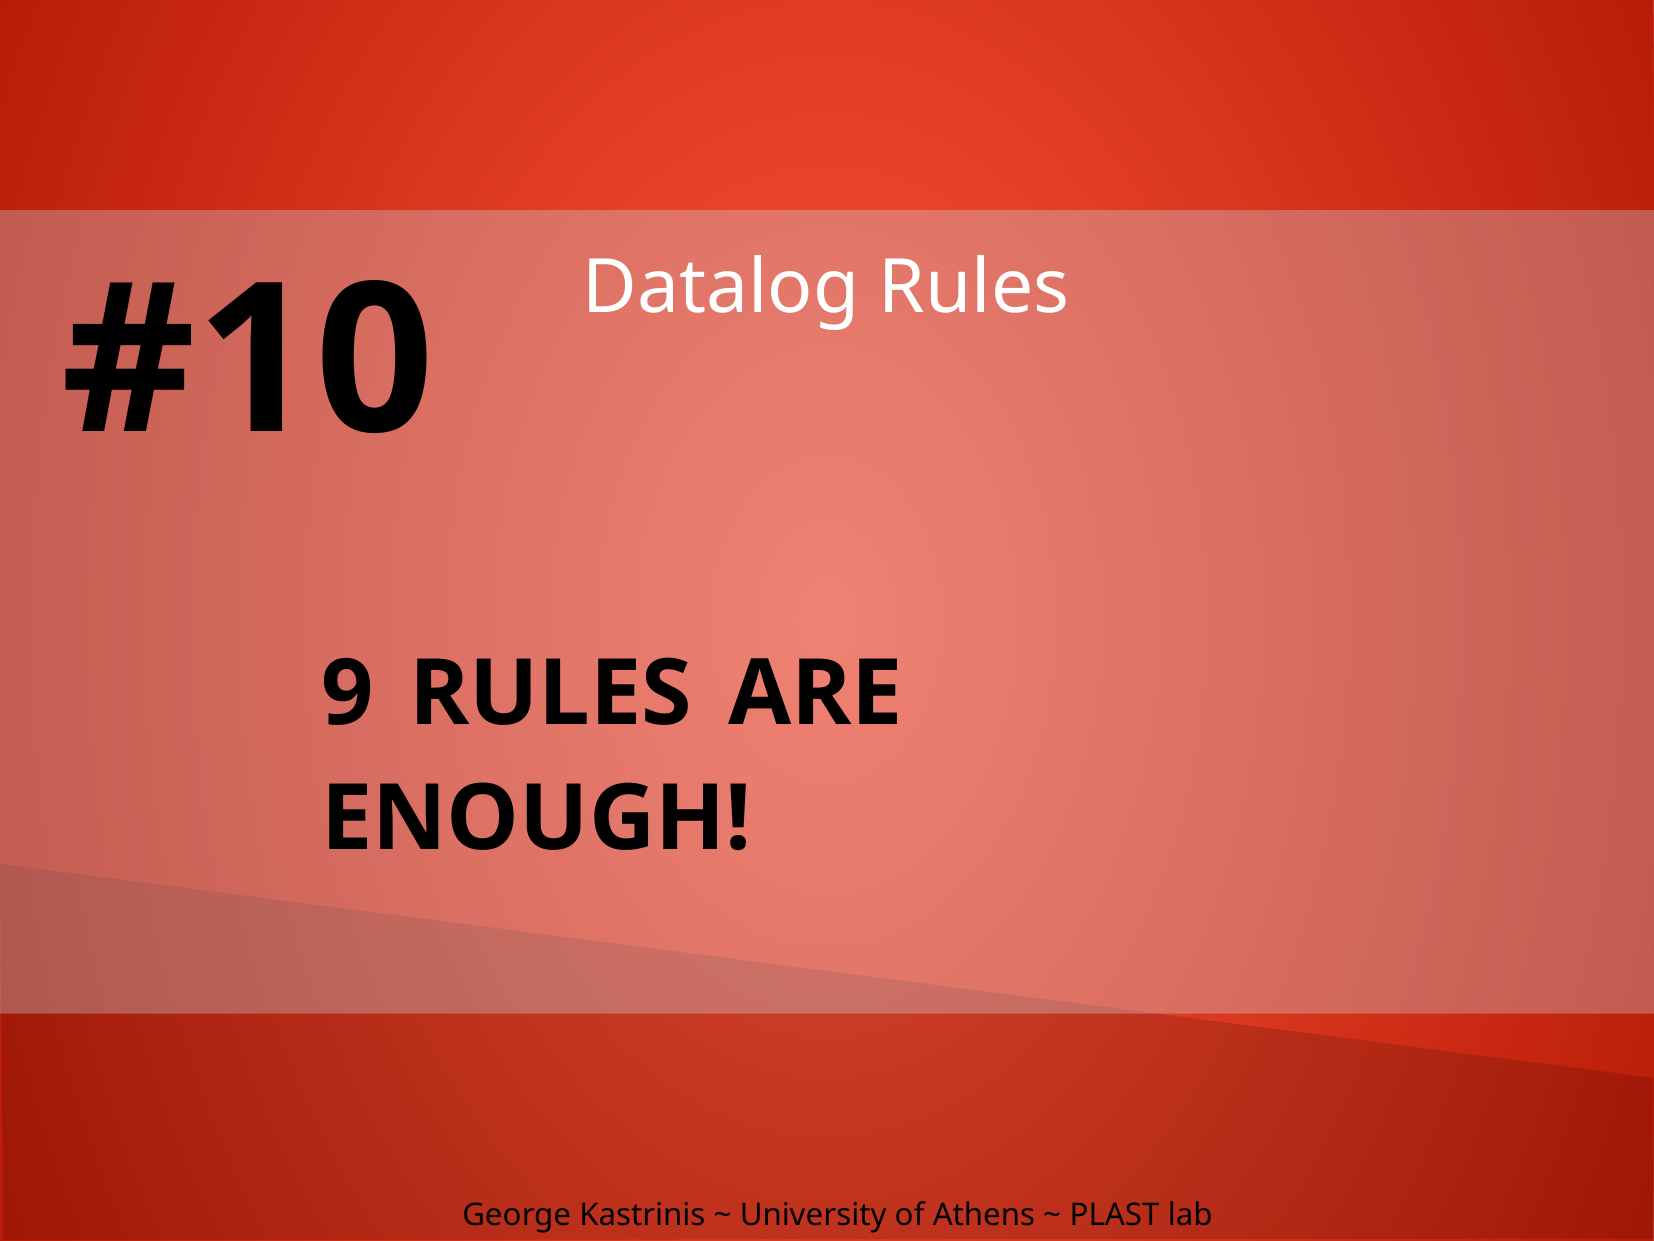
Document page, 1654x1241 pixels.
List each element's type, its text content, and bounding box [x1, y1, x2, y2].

text_box #10 [46, 201, 466, 451]
text_box George Kastrinis ~ University of Athens ~ PLAST lab [447, 1185, 1207, 1236]
text_box Datalog Rules [568, 225, 1086, 331]
text_box [0, 210, 1654, 1014]
text_box 9 RULES ARE ENOUGH! [306, 619, 1348, 737]
